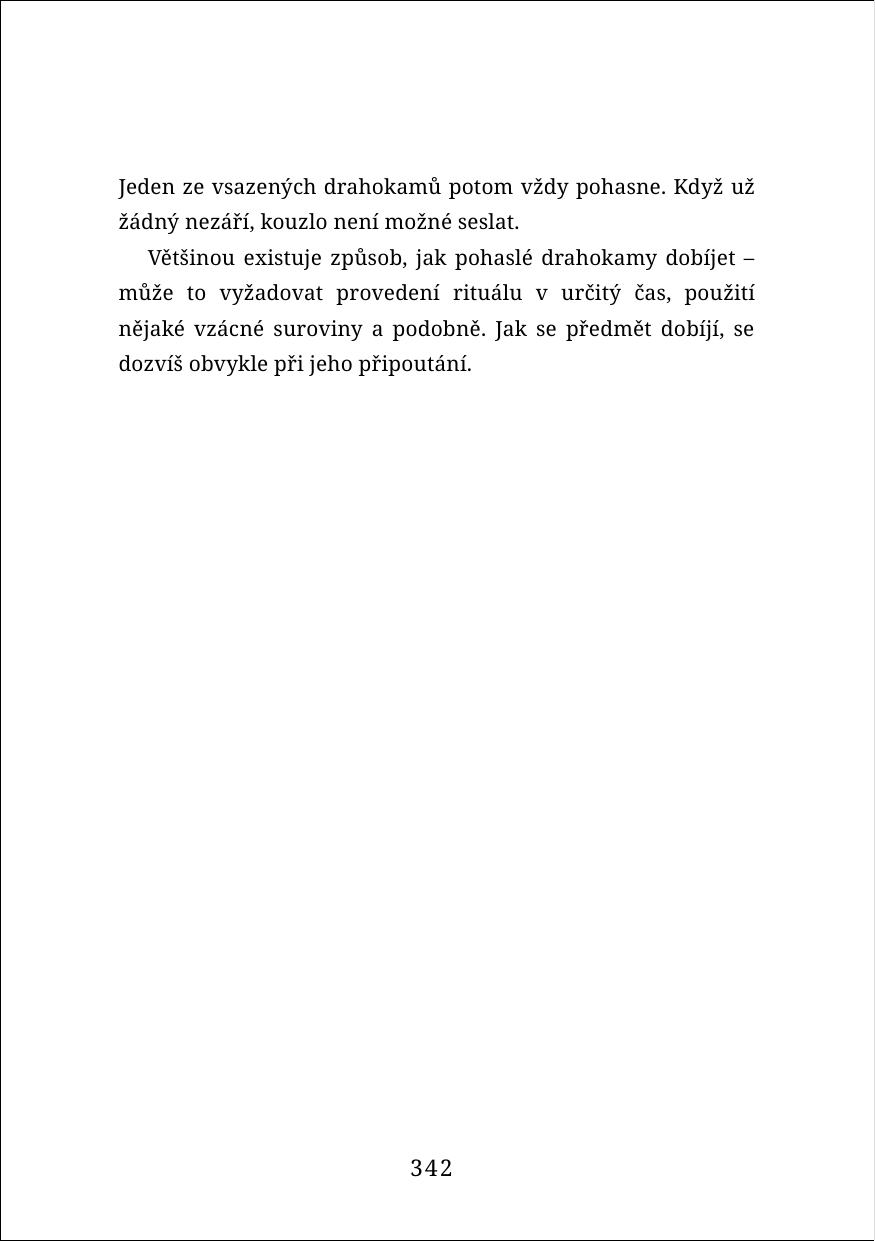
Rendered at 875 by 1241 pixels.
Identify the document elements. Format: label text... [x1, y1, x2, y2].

text Jeden ze vsazených drahokamů potom vždy pohasne. Když už žádný nezáří, kouzlo není možné seslat. Většinou existuje způsob, jak pohaslé drahokamy dobíjet – může to vyžadovat provedení rituálu v určitý čas, použití nějaké vzácné suroviny a podobně. Jak se předmět dobíjí, se dozvíš obvykle při jeho připoutání. [118, 172, 756, 378]
